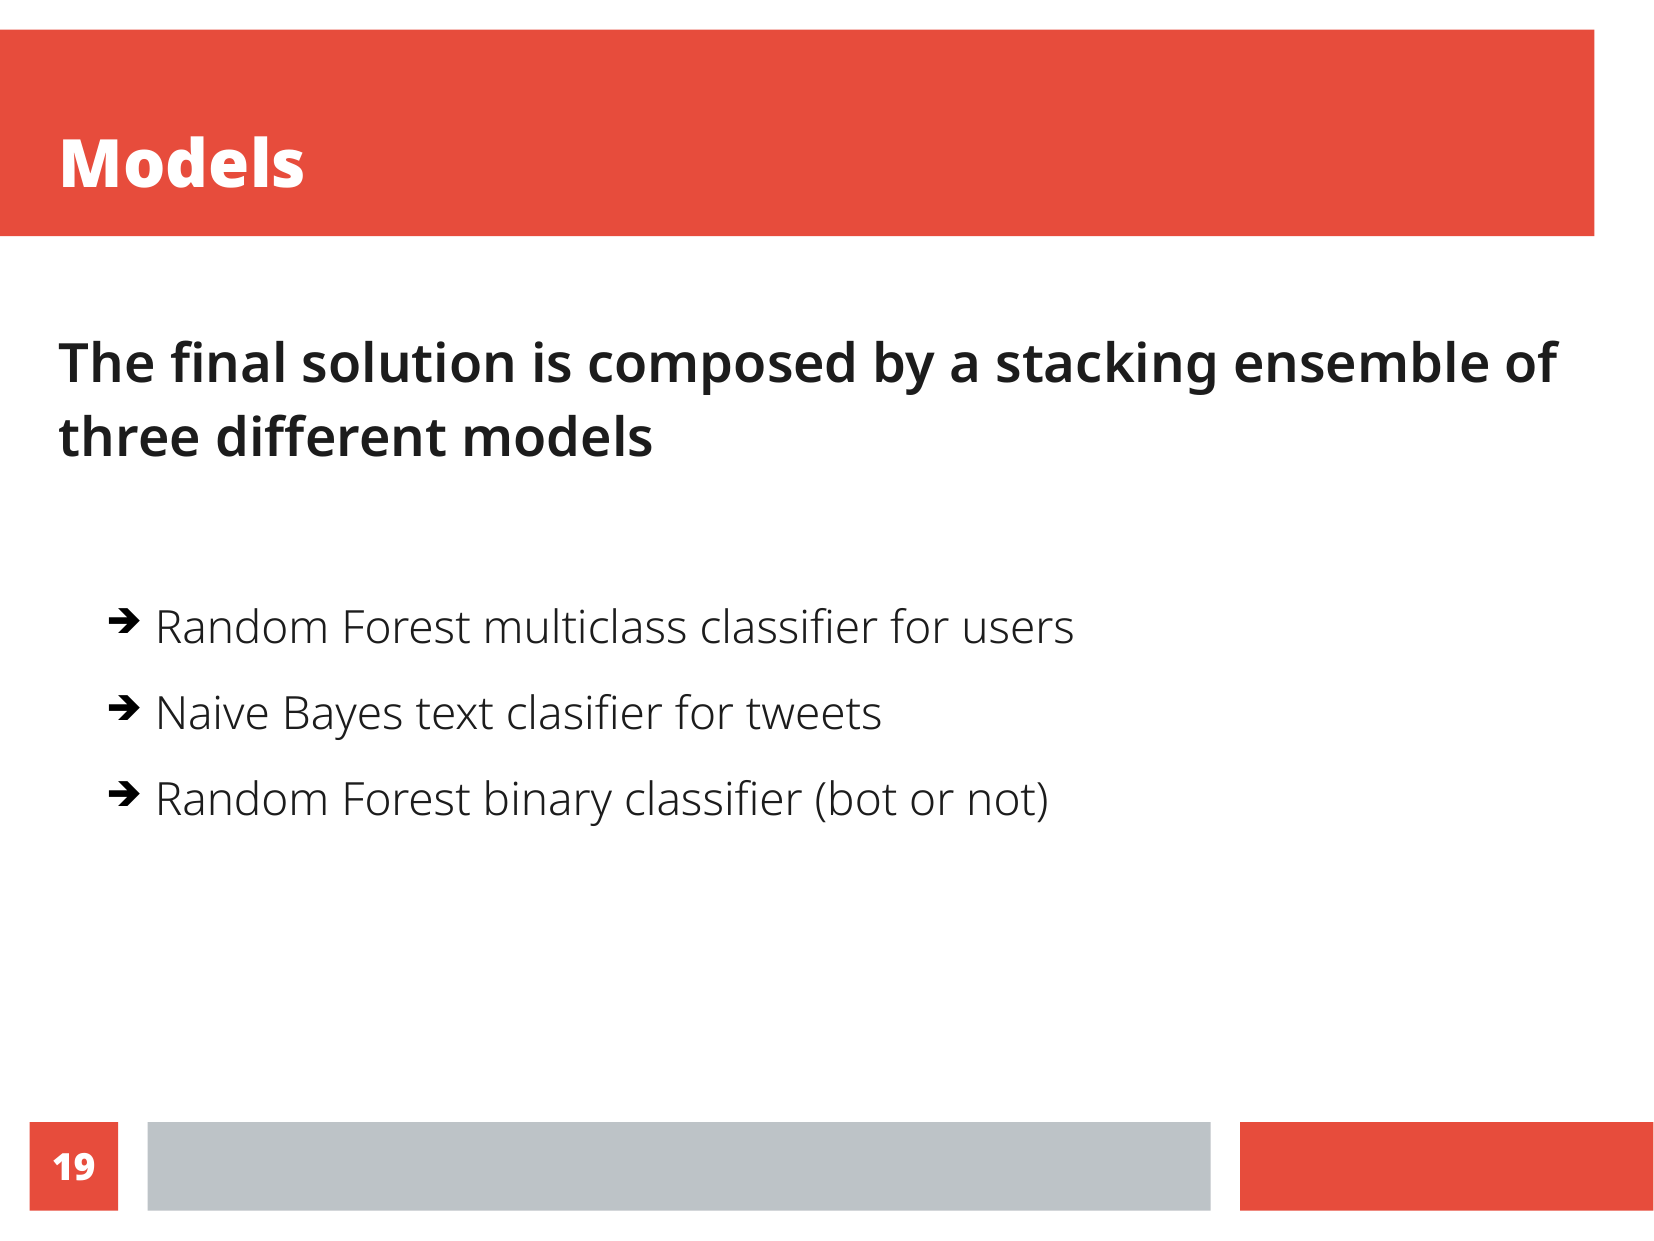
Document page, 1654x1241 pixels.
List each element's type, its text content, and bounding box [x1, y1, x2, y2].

title Models [59, 59, 1595, 207]
list The final solution is composed by a stacking ensemble of three different models Random Forest multiclass classifier for users Naive Bayes text clasifier for tweets Random Forest binary classifier (bot or not) [59, 324, 1565, 1093]
